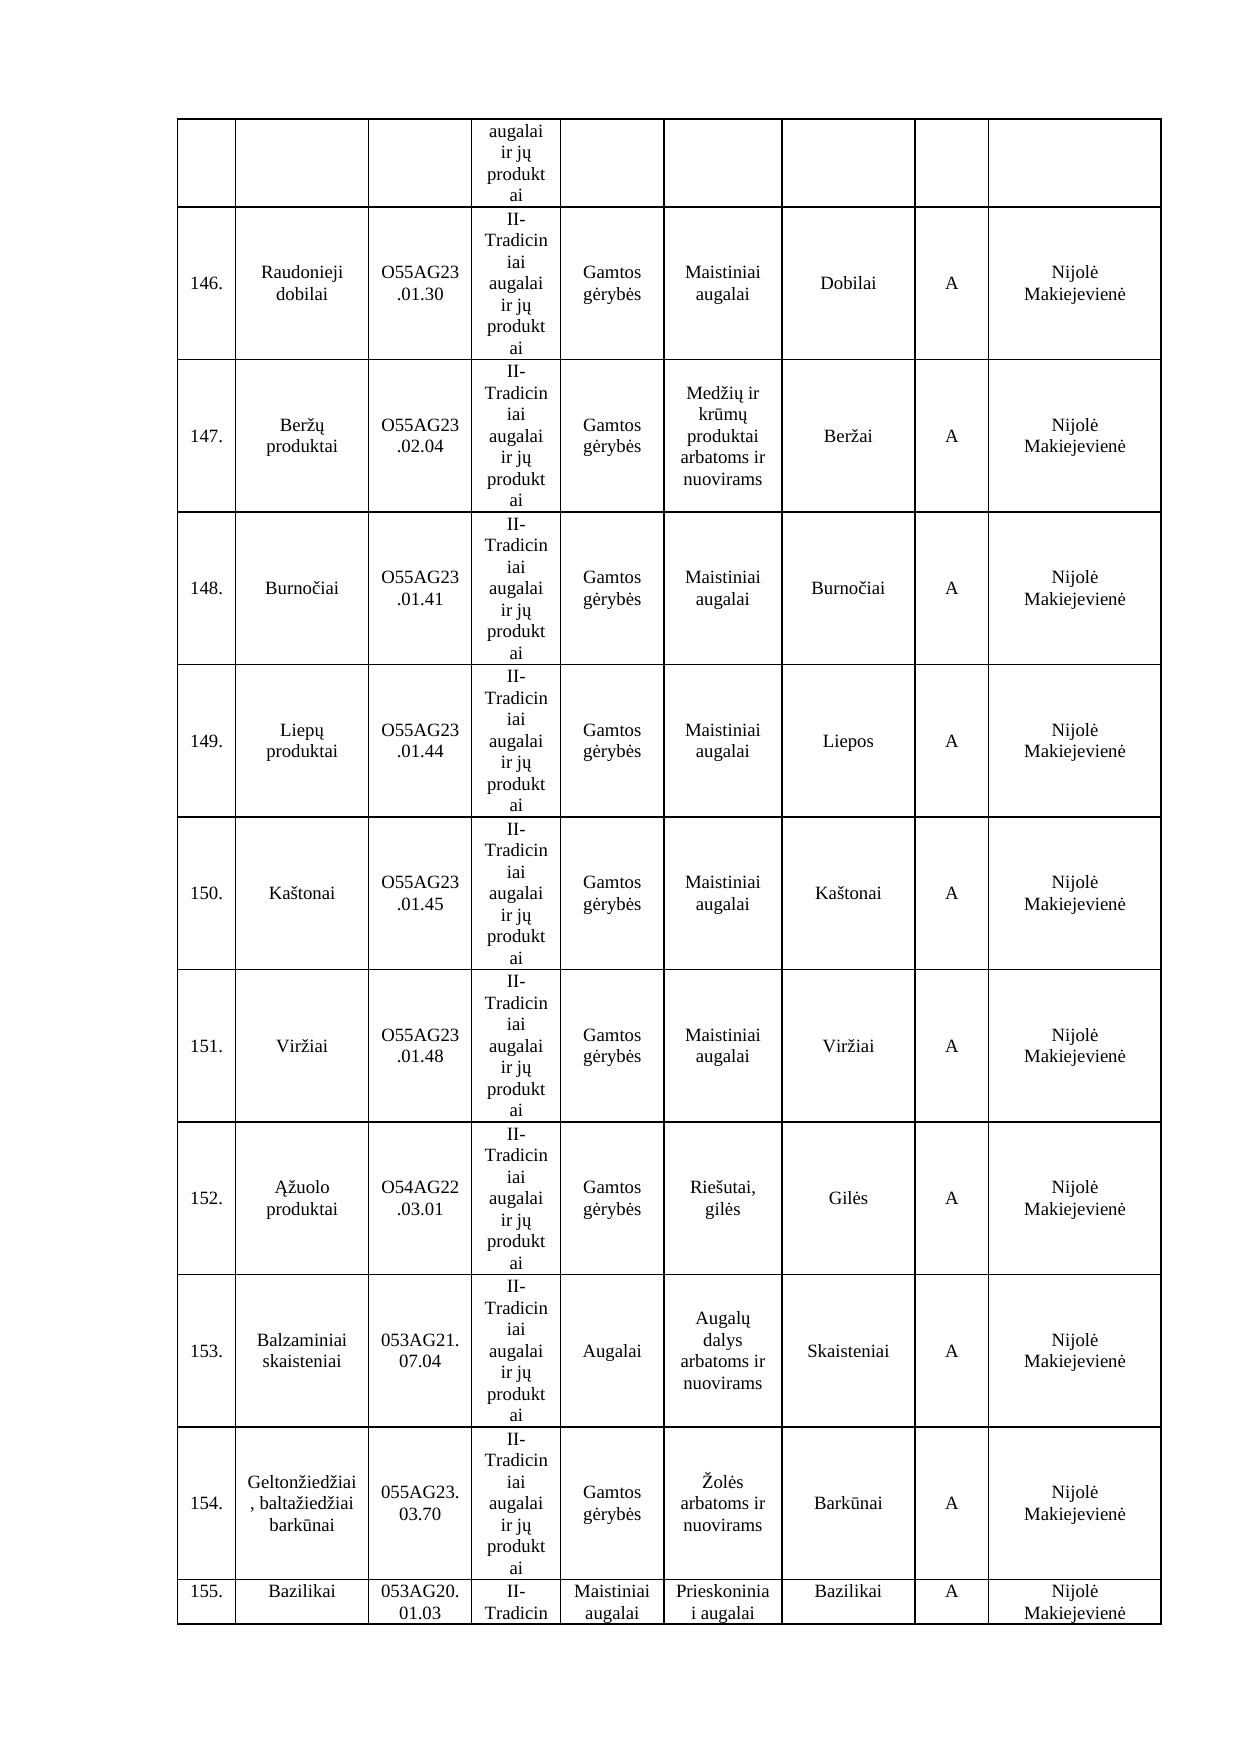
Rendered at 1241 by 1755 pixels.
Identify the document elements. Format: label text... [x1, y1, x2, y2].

table_cell II-Tradicin [472, 1580, 560, 1623]
table_cell 149. [178, 665, 235, 816]
table_cell 155. [178, 1580, 235, 1623]
table_cell 148. [178, 513, 235, 663]
table_cell Gamtos gėrybės [561, 665, 663, 816]
table_cell Nijolė Makiejevienė [989, 970, 1160, 1121]
table_cell Gamtos gėrybės [561, 360, 663, 511]
table_cell Burnočiai [236, 513, 368, 663]
table_cell Nijolė Makiejevienė [989, 208, 1160, 358]
table_cell Nijolė Makiejevienė [989, 1123, 1160, 1273]
table_cell 150. [178, 818, 235, 968]
table_cell Beržų produktai [236, 360, 368, 511]
table_cell O55AG23.02.04 [369, 360, 471, 511]
table_cell Maistiniai augalai [665, 665, 781, 816]
table_cell Balzaminiai skaisteniai [236, 1275, 368, 1426]
table_cell O54AG22.03.01 [369, 1123, 471, 1273]
table_cell O55AG23.01.45 [369, 818, 471, 968]
table_cell Bazilikai [783, 1580, 914, 1623]
table_cell Kaštonai [236, 818, 368, 968]
table_cell Liepos [783, 665, 914, 816]
table_cell Gamtos gėrybės [561, 818, 663, 968]
table_cell [178, 120, 235, 206]
table_cell A [916, 513, 988, 663]
table_cell 152. [178, 1123, 235, 1273]
table_cell Maistiniai augalai [665, 970, 781, 1121]
table_cell Nijolė Makiejevienė [989, 1275, 1160, 1426]
table_cell II-Tradiciniai augalai ir jų produktai [472, 513, 560, 663]
table_cell Maistiniai augalai [561, 1580, 663, 1623]
table_cell O55AG23.01.44 [369, 665, 471, 816]
table_cell A [916, 1275, 988, 1426]
table_cell O55AG23.01.30 [369, 208, 471, 358]
table_cell Bazilikai [236, 1580, 368, 1623]
table_cell A [916, 360, 988, 511]
table_cell Raudonieji dobilai [236, 208, 368, 358]
table_cell Gamtos gėrybės [561, 1123, 663, 1273]
table_cell 153. [178, 1275, 235, 1426]
table_cell II-Tradiciniai augalai ir jų produktai [472, 818, 560, 968]
table_cell 053AG21.07.04 [369, 1275, 471, 1426]
table_cell Liepų produktai [236, 665, 368, 816]
table_cell Žolės arbatoms ir nuovirams [665, 1428, 781, 1578]
table_cell Gamtos gėrybės [561, 513, 663, 663]
table_cell Nijolė Makiejevienė [989, 665, 1160, 816]
table_cell Riešutai, gilės [665, 1123, 781, 1273]
table_cell Prieskoniniai augalai [665, 1580, 781, 1623]
table_cell [665, 120, 781, 206]
table_cell Viržiai [236, 970, 368, 1121]
table_cell [561, 120, 663, 206]
table_cell Nijolė Makiejevienė [989, 513, 1160, 663]
table_cell [236, 120, 368, 206]
table_cell A [916, 970, 988, 1121]
table_cell augalai ir jų produktai [472, 120, 560, 206]
table_cell Nijolė Makiejevienė [989, 360, 1160, 511]
table_cell II-Tradiciniai augalai ir jų produktai [472, 360, 560, 511]
table_cell Ąžuolo produktai [236, 1123, 368, 1273]
table_cell Dobilai [783, 208, 914, 358]
table_cell Burnočiai [783, 513, 914, 663]
table_cell Kaštonai [783, 818, 914, 968]
table_cell Maistiniai augalai [665, 208, 781, 358]
table_cell 055AG23.03.70 [369, 1428, 471, 1578]
table_cell 053AG20.01.03 [369, 1580, 471, 1623]
table_cell A [916, 1123, 988, 1273]
table_cell A [916, 818, 988, 968]
table_cell [989, 120, 1160, 206]
table_cell II-Tradiciniai augalai ir jų produktai [472, 1123, 560, 1273]
table_cell II-Tradiciniai augalai ir jų produktai [472, 208, 560, 358]
table_cell II-Tradiciniai augalai ir jų produktai [472, 1275, 560, 1426]
table_cell Augalai [561, 1275, 663, 1426]
table_cell Nijolė Makiejevienė [989, 818, 1160, 968]
table_cell II-Tradiciniai augalai ir jų produktai [472, 665, 560, 816]
table_cell [369, 120, 471, 206]
table_cell A [916, 665, 988, 816]
table_cell Nijolė Makiejevienė [989, 1428, 1160, 1578]
table_cell Gamtos gėrybės [561, 970, 663, 1121]
table_cell Barkūnai [783, 1428, 914, 1578]
table_cell Maistiniai augalai [665, 818, 781, 968]
table_cell [916, 120, 988, 206]
table_cell [783, 120, 914, 206]
table_cell Viržiai [783, 970, 914, 1121]
table_cell Gilės [783, 1123, 914, 1273]
table_cell A [916, 1580, 988, 1623]
table_cell 146. [178, 208, 235, 358]
table_cell Gamtos gėrybės [561, 208, 663, 358]
table_cell 154. [178, 1428, 235, 1578]
table_cell Nijolė Makiejevienė [989, 1580, 1160, 1623]
table_cell Skaisteniai [783, 1275, 914, 1426]
table_cell Augalų dalys arbatoms ir nuovirams [665, 1275, 781, 1426]
table_cell Medžių ir krūmų produktai arbatoms ir nuovirams [665, 360, 781, 511]
table_cell II-Tradiciniai augalai ir jų produktai [472, 970, 560, 1121]
table_cell Beržai [783, 360, 914, 511]
table_cell O55AG23.01.48 [369, 970, 471, 1121]
table_cell 151. [178, 970, 235, 1121]
table_cell A [916, 1428, 988, 1578]
table_cell 147. [178, 360, 235, 511]
table_cell O55AG23.01.41 [369, 513, 471, 663]
table_cell A [916, 208, 988, 358]
table_cell Maistiniai augalai [665, 513, 781, 663]
table_cell II-Tradiciniai augalai ir jų produktai [472, 1428, 560, 1578]
table_cell Gamtos gėrybės [561, 1428, 663, 1578]
table_cell Geltonžiedžiai, baltažiedžiai barkūnai [236, 1428, 368, 1578]
